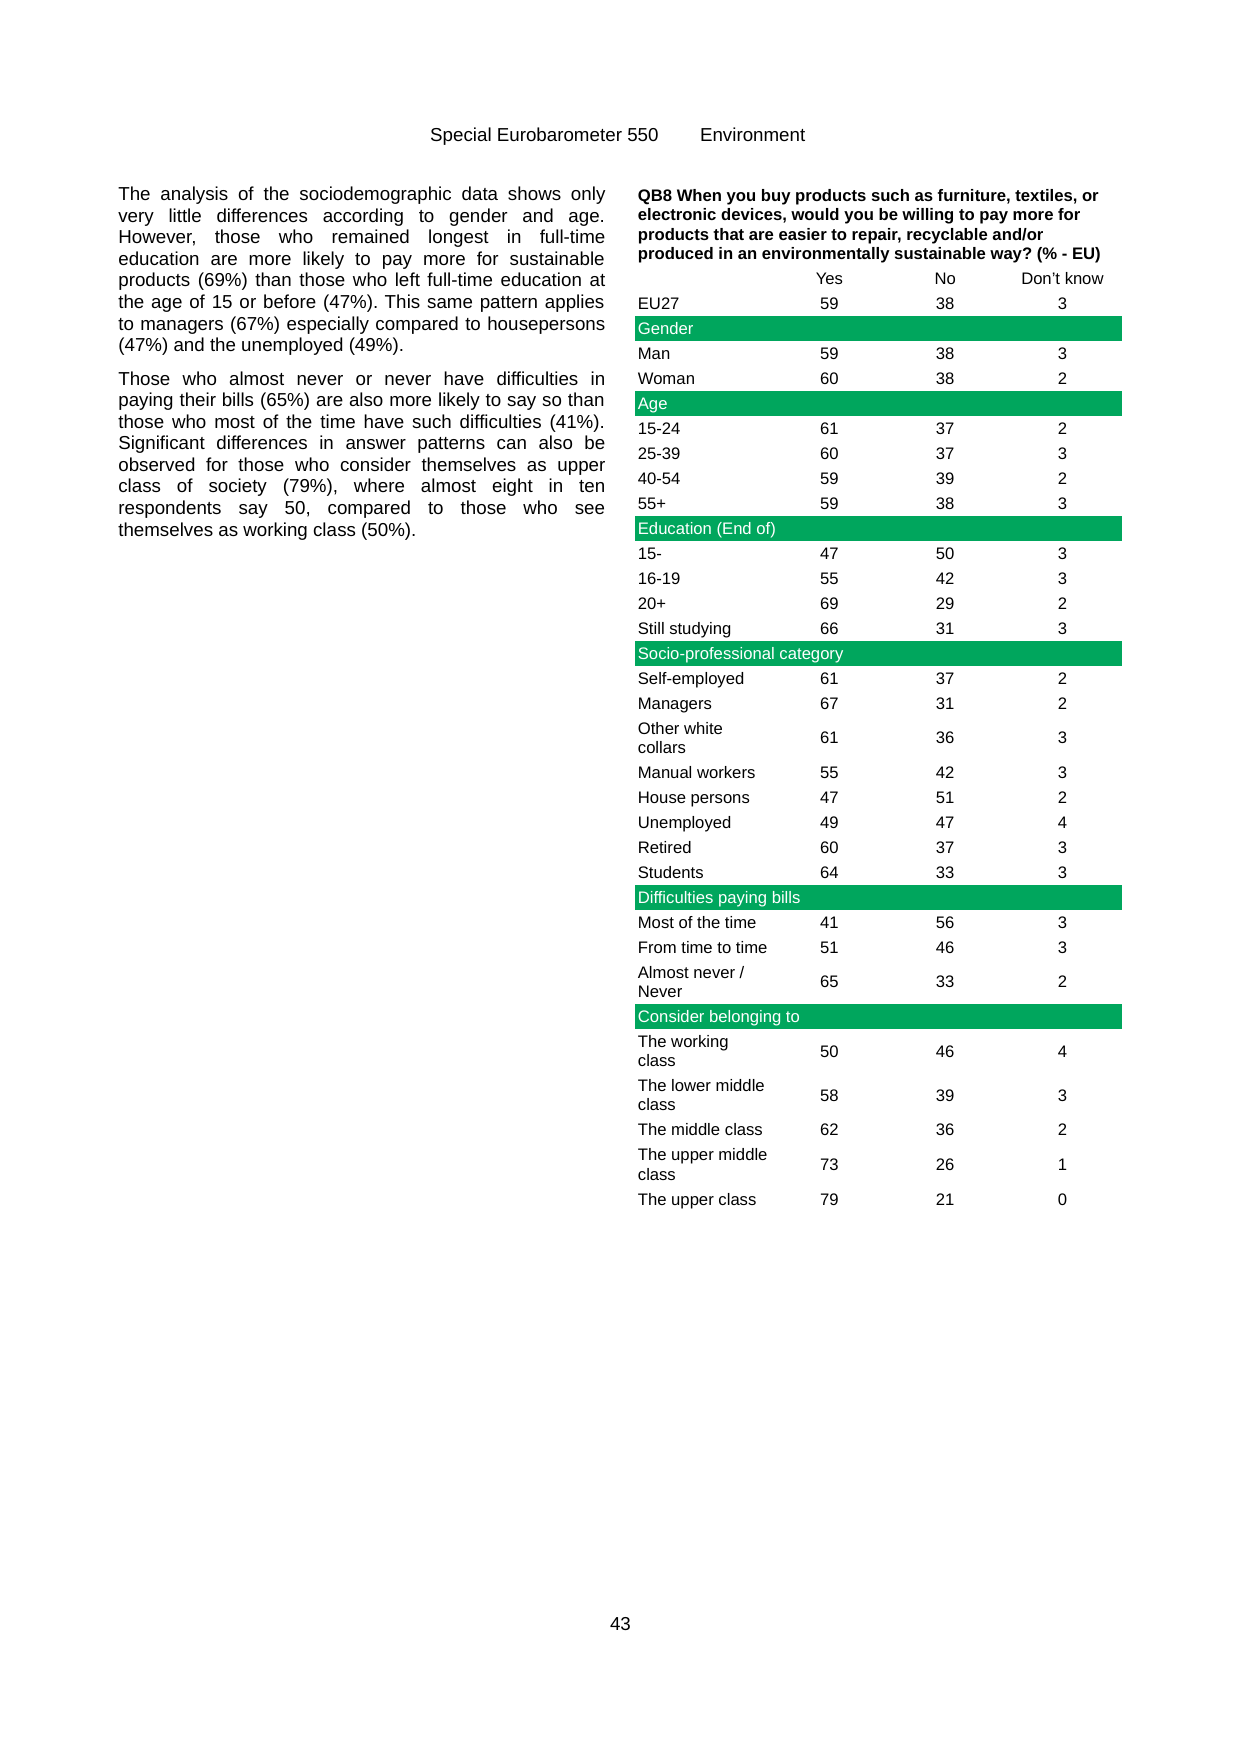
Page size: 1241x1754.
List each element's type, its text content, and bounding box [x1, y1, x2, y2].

table_cell 61 [771, 716, 887, 760]
table_cell 37 [888, 441, 1002, 466]
table_cell 60 [771, 441, 887, 466]
table_cell 31 [888, 616, 1002, 641]
table_cell 31 [888, 691, 1002, 716]
table_cell 4 [1003, 1029, 1122, 1073]
table_cell 21 [888, 1186, 1002, 1211]
table_cell 58 [771, 1073, 887, 1117]
table_cell Education (End of) [635, 516, 1122, 541]
table_cell 2 [1003, 1117, 1122, 1142]
table_cell 59 [771, 491, 887, 516]
table_cell 3 [1003, 1073, 1122, 1117]
table_cell Unemployed [635, 810, 771, 835]
table_cell 38 [888, 491, 1002, 516]
table_cell 61 [771, 666, 887, 691]
table_cell 55 [771, 566, 887, 591]
table_cell 3 [1003, 341, 1122, 366]
table_cell 60 [771, 366, 887, 391]
table_cell Most of the time [635, 910, 771, 935]
table_cell 47 [771, 541, 887, 566]
table_cell 61 [771, 416, 887, 441]
table_cell Woman [635, 366, 771, 391]
table_cell 26 [888, 1142, 1002, 1186]
table_cell 36 [888, 1117, 1002, 1142]
table_cell 20+ [635, 591, 771, 616]
table_cell Gender [635, 316, 1122, 341]
table_cell 47 [888, 810, 1002, 835]
table_cell 25-39 [635, 441, 771, 466]
table_cell 59 [771, 291, 887, 316]
text The analysis of the sociodemographic data shows only very little differences according to gender and age. However, those who remained longest in full-time education are more likely to pay more for sustainable products (69%) than those who left full-time education at the age of 15 or before (47%). This same pattern applies to managers (67%) especially compared to housepersons (47%) and the unemployed (49%). [118, 183, 605, 356]
table_cell Manual workers [635, 760, 771, 785]
table_cell 3 [1003, 566, 1122, 591]
table_cell 73 [771, 1142, 887, 1186]
table_cell 39 [888, 466, 1002, 491]
table_cell 46 [888, 935, 1002, 960]
table_cell 56 [888, 910, 1002, 935]
table_cell Retired [635, 835, 771, 860]
table_cell Self-employed [635, 666, 771, 691]
table_cell 38 [888, 366, 1002, 391]
table_cell 65 [771, 960, 887, 1004]
table_cell 50 [771, 1029, 887, 1073]
table_cell Age [635, 391, 1122, 416]
table_cell 3 [1003, 860, 1122, 885]
text Those who almost never or never have difficulties in paying their bills (65%) are also more likely to say so than those who most of the time have such difficulties (41%). Significant differences in answer patterns can also be observed for those who consider themselves as upper class of society (79%), where almost eight in ten respondents say 50, compared to those who see themselves as working class (50%). [118, 367, 605, 540]
table_cell 37 [888, 835, 1002, 860]
table_cell 3 [1003, 935, 1122, 960]
table_cell 3 [1003, 491, 1122, 516]
table_cell Managers [635, 691, 771, 716]
table_cell Still studying [635, 616, 771, 641]
table_cell Yes [771, 266, 887, 291]
table_cell 16-19 [635, 566, 771, 591]
table_cell 55+ [635, 491, 771, 516]
table_cell 2 [1003, 666, 1122, 691]
table_cell 51 [771, 935, 887, 960]
table_cell 47 [771, 785, 887, 810]
table_cell 2 [1003, 691, 1122, 716]
table_cell The upper class [635, 1186, 771, 1211]
table_cell 15-24 [635, 416, 771, 441]
table_cell 59 [771, 466, 887, 491]
table_cell 41 [771, 910, 887, 935]
table_cell Socio-professional category [635, 641, 1122, 666]
table_cell 55 [771, 760, 887, 785]
table_cell 4 [1003, 810, 1122, 835]
table_cell 66 [771, 616, 887, 641]
table_cell 3 [1003, 291, 1122, 316]
table_cell 29 [888, 591, 1002, 616]
table_cell 49 [771, 810, 887, 835]
table_cell 2 [1003, 591, 1122, 616]
table_cell 2 [1003, 366, 1122, 391]
table_cell Don’t know [1003, 266, 1122, 291]
table_cell 3 [1003, 616, 1122, 641]
table_cell 64 [771, 860, 887, 885]
table_cell 50 [888, 541, 1002, 566]
table_cell 39 [888, 1073, 1002, 1117]
table_cell 1 [1003, 1142, 1122, 1186]
table_cell 46 [888, 1029, 1002, 1073]
table_cell 3 [1003, 716, 1122, 760]
table_cell 0 [1003, 1186, 1122, 1211]
table_cell 3 [1003, 835, 1122, 860]
table_cell 33 [888, 960, 1002, 1004]
table_cell 40-54 [635, 466, 771, 491]
table_cell 42 [888, 566, 1002, 591]
table_header QB8 When you buy products such as furniture, textiles, or electronic devices, would you be willing to pay more for products that are easier to repair, recyclable and/or produced in an environmentally sustainable way? (% - EU) [635, 183, 1122, 266]
table_cell 2 [1003, 416, 1122, 441]
table_cell Other white collars [635, 716, 771, 760]
table_cell 36 [888, 716, 1002, 760]
table_cell 3 [1003, 760, 1122, 785]
table_cell 15- [635, 541, 771, 566]
table_cell 37 [888, 666, 1002, 691]
table_cell The lower middle class [635, 1073, 771, 1117]
table_cell 59 [771, 341, 887, 366]
table_cell 62 [771, 1117, 887, 1142]
table_cell 67 [771, 691, 887, 716]
table_cell Consider belonging to [635, 1004, 1122, 1029]
table_cell 69 [771, 591, 887, 616]
table_cell No [888, 266, 1002, 291]
table_cell The upper middle class [635, 1142, 771, 1186]
table_cell EU27 [635, 291, 771, 316]
table_cell 3 [1003, 441, 1122, 466]
table_cell 2 [1003, 466, 1122, 491]
table_cell 2 [1003, 960, 1122, 1004]
table_cell 60 [771, 835, 887, 860]
table_cell 42 [888, 760, 1002, 785]
table_cell Man [635, 341, 771, 366]
table_cell Almost never / Never [635, 960, 771, 1004]
table_cell 38 [888, 341, 1002, 366]
table_cell House persons [635, 785, 771, 810]
table_cell Difficulties paying bills [635, 885, 1122, 910]
table_cell 3 [1003, 910, 1122, 935]
table_cell 37 [888, 416, 1002, 441]
table_cell From time to time [635, 935, 771, 960]
table_cell The working class [635, 1029, 771, 1073]
table_cell 33 [888, 860, 1002, 885]
table_cell The middle class [635, 1117, 771, 1142]
table_cell 79 [771, 1186, 887, 1211]
table_cell Students [635, 860, 771, 885]
table_cell 38 [888, 291, 1002, 316]
table_cell 2 [1003, 785, 1122, 810]
table_cell 3 [1003, 541, 1122, 566]
table_cell 51 [888, 785, 1002, 810]
table_cell [635, 266, 771, 291]
